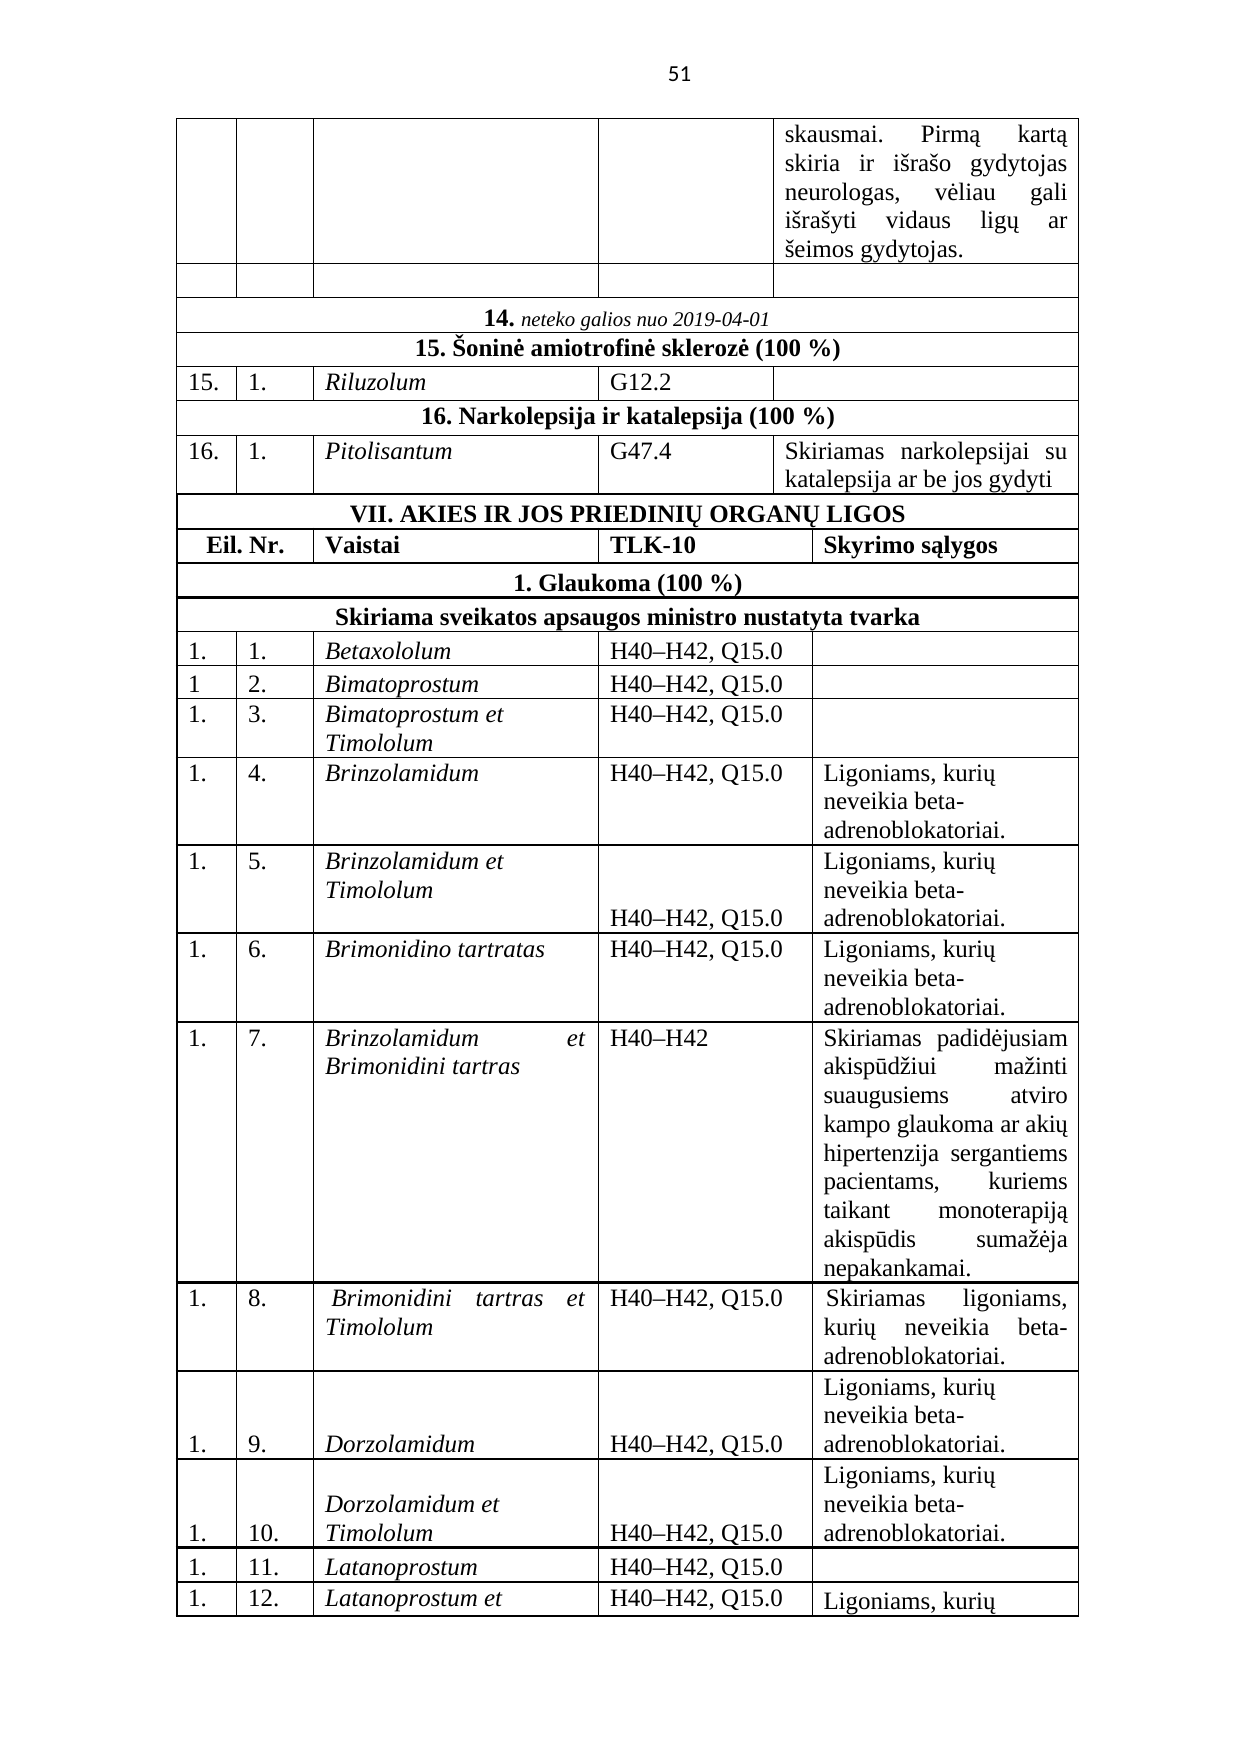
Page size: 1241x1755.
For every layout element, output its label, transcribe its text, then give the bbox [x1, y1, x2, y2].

table_cell [1109, 596, 1123, 631]
table_cell 11. [237, 1549, 313, 1581]
table_cell Brimonidini tartras et Timololum [314, 1284, 598, 1370]
table_cell [1084, 1581, 1088, 1615]
table_cell [1079, 596, 1083, 631]
table_cell [1099, 118, 1103, 263]
table_cell Ligoniams, kurių neveikia beta-adrenoblokatoriai. [813, 758, 1078, 844]
table_cell 10. [237, 1460, 313, 1546]
table_cell 1. [178, 1549, 236, 1581]
table_cell H40–H42, Q15.0 [599, 1549, 812, 1581]
table_cell [1084, 665, 1088, 698]
table_cell [1088, 562, 1093, 596]
table_cell [1109, 366, 1123, 400]
table_cell H40–H42 [599, 1023, 812, 1281]
table_cell [1088, 1581, 1093, 1615]
table_cell [1084, 332, 1088, 366]
table_cell [1099, 562, 1103, 596]
table_cell VII. AKIES IR JOS PRIEDINIŲ ORGANŲ LIGOS [178, 495, 1078, 528]
table_cell [1088, 596, 1093, 631]
table_cell [1079, 332, 1083, 366]
table_cell Skiriama sveikatos apsaugos ministro nustatyta tvarka [178, 599, 1078, 631]
table_cell [1109, 400, 1123, 435]
table_cell [1099, 1021, 1103, 1281]
table_cell [1084, 1281, 1088, 1370]
table_cell [1099, 844, 1103, 932]
table_cell [1099, 631, 1103, 665]
table_cell H40–H42, Q15.0 [599, 846, 812, 932]
table_cell [813, 666, 1078, 698]
table_cell [1109, 844, 1123, 932]
table_cell Skiriamas padidėjusiam akispūdžiui mažinti suaugusiems atviro kampo glaukoma ar akių hipertenzija sergantiems pacientams, kuriems taikant monoterapiją akispūdis sumažėja nepakankamai. [813, 1023, 1078, 1281]
table_cell [1088, 493, 1093, 528]
table_cell Brimonidino tartratas [314, 934, 598, 1021]
table_cell H40–H42, Q15.0 [599, 1284, 812, 1370]
table_cell [1099, 297, 1103, 332]
table_cell [1103, 332, 1109, 366]
table_cell [1079, 1581, 1083, 1615]
table_cell 1. [237, 436, 313, 493]
table_cell [599, 119, 773, 263]
table_cell Dorzolamidum [314, 1372, 598, 1458]
table_cell [314, 264, 598, 297]
table_cell Brinzolamidum et Brimonidini tartras [314, 1023, 598, 1281]
table_cell [237, 119, 313, 263]
table_cell 5. [237, 846, 313, 932]
table_cell [1088, 631, 1093, 665]
table_cell [1103, 1581, 1109, 1615]
table_cell [1084, 932, 1088, 1021]
table_cell [1109, 1281, 1123, 1370]
table_cell Skiriamas narkolepsijai su katalepsija ar be jos gydyti [774, 436, 1078, 493]
table_cell Bimatoprostum et Timololum [314, 699, 598, 757]
table_cell [1093, 118, 1099, 263]
table_cell 6. [237, 934, 313, 1021]
table_cell [1109, 1370, 1123, 1458]
table_cell [1099, 528, 1103, 562]
table_cell [1088, 1458, 1093, 1546]
table_cell 15. [177, 367, 236, 400]
table_cell [1088, 1370, 1093, 1458]
table_cell [1093, 1458, 1099, 1546]
table_cell [1093, 932, 1099, 1021]
table_cell [1088, 932, 1093, 1021]
table_cell 1. [178, 846, 236, 932]
table_cell [1099, 400, 1103, 435]
table_cell [813, 699, 1078, 757]
table_cell [1088, 297, 1093, 332]
table_cell [1088, 1021, 1093, 1281]
table_cell 1. [178, 699, 236, 757]
table_cell [1099, 596, 1103, 631]
table_cell 1. [237, 632, 313, 665]
table_cell H40–H42, Q15.0 [599, 758, 812, 844]
table_cell [1109, 435, 1123, 493]
table_cell Brinzolamidum et Timololum [314, 846, 598, 932]
table_cell [1084, 297, 1088, 332]
table_cell [1103, 528, 1109, 562]
table_cell [1103, 698, 1109, 757]
table_cell 1. [178, 1460, 236, 1546]
table_cell [1103, 263, 1109, 297]
table_cell 4. [237, 758, 313, 844]
table_cell [1084, 493, 1088, 528]
table_cell Ligoniams, kurių neveikia beta-adrenoblokatoriai. [813, 846, 1078, 932]
table_cell Ligoniams, kurių [813, 1583, 1078, 1615]
table_cell [1079, 400, 1083, 435]
table_cell [1079, 757, 1083, 844]
table_cell [177, 119, 236, 263]
table_cell [1093, 528, 1099, 562]
table_cell [1093, 263, 1099, 297]
table_cell [1093, 400, 1099, 435]
table_cell [1088, 844, 1093, 932]
table_cell [1093, 844, 1099, 932]
table_cell [1088, 698, 1093, 757]
table_cell Ligoniams, kurių neveikia beta-adrenoblokatoriai. [813, 1372, 1078, 1458]
table_cell [1084, 596, 1088, 631]
table_cell [1084, 698, 1088, 757]
table_cell [1103, 118, 1109, 263]
table_cell [1079, 435, 1083, 493]
table_cell Vaistai [314, 530, 598, 562]
table_cell 1. [237, 367, 313, 400]
table_cell [1103, 297, 1109, 332]
table_cell [1109, 1458, 1123, 1546]
table_cell 1. Glaukoma (100 %) [178, 564, 1078, 596]
table_cell [1088, 263, 1093, 297]
table_cell Eil. Nr. [178, 530, 313, 562]
table_cell [1093, 493, 1099, 528]
table_cell Dorzolamidum et Timololum [314, 1460, 598, 1546]
table_cell [1093, 332, 1099, 366]
table_cell H40–H42, Q15.0 [599, 632, 812, 665]
table_cell [1084, 1546, 1088, 1581]
table_cell [1109, 932, 1123, 1021]
table_cell 14. neteko galios nuo 2019-04-01 [177, 298, 1078, 332]
table_cell [1088, 665, 1093, 698]
table_cell H40–H42, Q15.0 [599, 1583, 812, 1615]
table_cell [1093, 1021, 1099, 1281]
table_cell 16. [177, 436, 236, 493]
table_cell [1109, 631, 1123, 665]
table_cell [1109, 493, 1123, 528]
table_cell [1079, 1546, 1083, 1581]
table_cell [1079, 493, 1083, 528]
table_cell [1109, 562, 1123, 596]
table_cell [1109, 263, 1123, 297]
table_cell [1099, 1546, 1103, 1581]
table_cell [1093, 297, 1099, 332]
table_cell [1103, 1370, 1109, 1458]
table_cell [1099, 698, 1103, 757]
table_cell [1109, 1581, 1123, 1615]
table_cell [1088, 435, 1093, 493]
table_cell Skiriamas ligoniams, kurių neveikia beta-adrenoblokatoriai. [813, 1284, 1078, 1370]
table_cell [1099, 332, 1103, 366]
table_cell [1093, 1281, 1099, 1370]
table_cell 1. [178, 758, 236, 844]
table_cell [1079, 1370, 1083, 1458]
table_cell 1. [178, 1284, 236, 1370]
table_cell G47.4 [599, 436, 773, 493]
table_cell [813, 1549, 1078, 1581]
table_cell 1. [178, 632, 236, 665]
table_cell [1079, 631, 1083, 665]
table_cell [1079, 665, 1083, 698]
table_cell 1. [178, 1372, 236, 1458]
table_cell [1079, 562, 1083, 596]
table_cell [1099, 757, 1103, 844]
table_cell [1103, 493, 1109, 528]
table_cell [314, 119, 598, 263]
table_cell [1109, 698, 1123, 757]
table_cell Brinzolamidum [314, 758, 598, 844]
table_cell [1079, 366, 1083, 400]
table_cell [1109, 1021, 1123, 1281]
table_cell [1099, 1581, 1103, 1615]
table_cell [1079, 1021, 1083, 1281]
table_cell [1109, 757, 1123, 844]
table_cell [1084, 1370, 1088, 1458]
table_cell [1099, 1281, 1103, 1370]
table_cell skausmai. Pirmą kartą skiria ir išrašo gydytojas neurologas, vėliau gali išrašyti vidaus ligų ar šeimos gydytojas. [774, 119, 1078, 263]
table_cell [1093, 562, 1099, 596]
table_cell Riluzolum [314, 367, 598, 400]
table_cell [1088, 400, 1093, 435]
table_cell [1099, 665, 1103, 698]
table_cell [1093, 757, 1099, 844]
table_cell 7. [237, 1023, 313, 1281]
table_cell [1109, 528, 1123, 562]
table_cell [1084, 435, 1088, 493]
table_cell [774, 367, 1078, 400]
table_cell [1109, 118, 1123, 263]
table_cell [1103, 1021, 1109, 1281]
table_cell [1103, 366, 1109, 400]
table_cell [1088, 118, 1093, 263]
table_cell [1099, 1458, 1103, 1546]
table_cell H40–H42, Q15.0 [599, 666, 812, 698]
table_cell [1099, 366, 1103, 400]
table_cell Ligoniams, kurių neveikia beta-adrenoblokatoriai. [813, 934, 1078, 1021]
table_cell [1084, 118, 1088, 263]
table_cell 2. [237, 666, 313, 698]
table_cell 1 [178, 666, 236, 698]
table_cell [1088, 757, 1093, 844]
table_cell [1084, 757, 1088, 844]
table_cell [1099, 435, 1103, 493]
table_cell [1084, 631, 1088, 665]
table_cell [813, 632, 1078, 665]
table_cell [1109, 1546, 1123, 1581]
table_cell [1103, 596, 1109, 631]
table_cell [1093, 596, 1099, 631]
table_cell [774, 264, 1078, 297]
table_cell G12.2 [599, 367, 773, 400]
table_cell [1103, 1546, 1109, 1581]
table_cell [1109, 332, 1123, 366]
table_cell H40–H42, Q15.0 [599, 1460, 812, 1546]
table_cell [1103, 665, 1109, 698]
table_cell [1079, 528, 1083, 562]
table_cell [1084, 528, 1088, 562]
table_cell [1103, 932, 1109, 1021]
table_cell Latanoprostum et [314, 1583, 598, 1615]
table_cell Betaxololum [314, 632, 598, 665]
table_cell 1. [178, 1583, 236, 1615]
table_cell [599, 264, 773, 297]
table_cell [1079, 118, 1083, 263]
table_cell [1079, 297, 1083, 332]
table_cell 16. Narkolepsija ir katalepsija (100 %) [177, 401, 1078, 435]
table_cell [1093, 366, 1099, 400]
table_cell [1099, 493, 1103, 528]
table_cell H40–H42, Q15.0 [599, 1372, 812, 1458]
table_cell [1093, 631, 1099, 665]
table_cell [1103, 562, 1109, 596]
table_cell [177, 264, 236, 297]
table_cell [1088, 528, 1093, 562]
table_cell Ligoniams, kurių neveikia beta-adrenoblokatoriai. [813, 1460, 1078, 1546]
table_cell [1079, 698, 1083, 757]
table_cell [1103, 844, 1109, 932]
table_cell Latanoprostum [314, 1549, 598, 1581]
table_cell [1084, 366, 1088, 400]
table_cell [1103, 435, 1109, 493]
table_cell [1084, 1021, 1088, 1281]
table_cell [1109, 297, 1123, 332]
table_cell 12. [237, 1583, 313, 1615]
table_cell [1084, 562, 1088, 596]
table_cell TLK-10 [599, 530, 812, 562]
table_cell [1103, 1281, 1109, 1370]
table_cell 8. [237, 1284, 313, 1370]
table_cell [1088, 1281, 1093, 1370]
table_cell [1079, 932, 1083, 1021]
table_cell 3. [237, 699, 313, 757]
table_cell [1103, 757, 1109, 844]
table_cell [1079, 263, 1083, 297]
table_cell [1099, 263, 1103, 297]
table_cell [1088, 1546, 1093, 1581]
table_cell H40–H42, Q15.0 [599, 934, 812, 1021]
table_cell [1093, 698, 1099, 757]
table_cell [237, 264, 313, 297]
table_cell Pitolisantum [314, 436, 598, 493]
table_cell [1109, 665, 1123, 698]
table_cell [1079, 1458, 1083, 1546]
table_cell [1093, 1546, 1099, 1581]
table_cell [1093, 1581, 1099, 1615]
table_cell Skyrimo sąlygos [813, 530, 1078, 562]
table_cell H40–H42, Q15.0 [599, 699, 812, 757]
table_cell [1093, 1370, 1099, 1458]
table_cell [1093, 435, 1099, 493]
table_cell [1084, 844, 1088, 932]
table_cell [1099, 932, 1103, 1021]
table_cell [1103, 400, 1109, 435]
table_cell Bimatoprostum [314, 666, 598, 698]
table_cell 15. Šoninė amiotrofinė sklerozė (100 %) [177, 333, 1078, 366]
table_cell [1084, 1458, 1088, 1546]
table_cell [1084, 400, 1088, 435]
table_cell [1088, 366, 1093, 400]
table_cell [1093, 665, 1099, 698]
table_cell [1088, 332, 1093, 366]
table_cell [1079, 844, 1083, 932]
table_cell 1. [178, 1023, 236, 1281]
table_cell [1079, 1281, 1083, 1370]
table_cell [1103, 1458, 1109, 1546]
table_cell 1. [178, 934, 236, 1021]
table_cell [1099, 1370, 1103, 1458]
table_cell 9. [237, 1372, 313, 1458]
table_cell [1084, 263, 1088, 297]
table_cell [1103, 631, 1109, 665]
